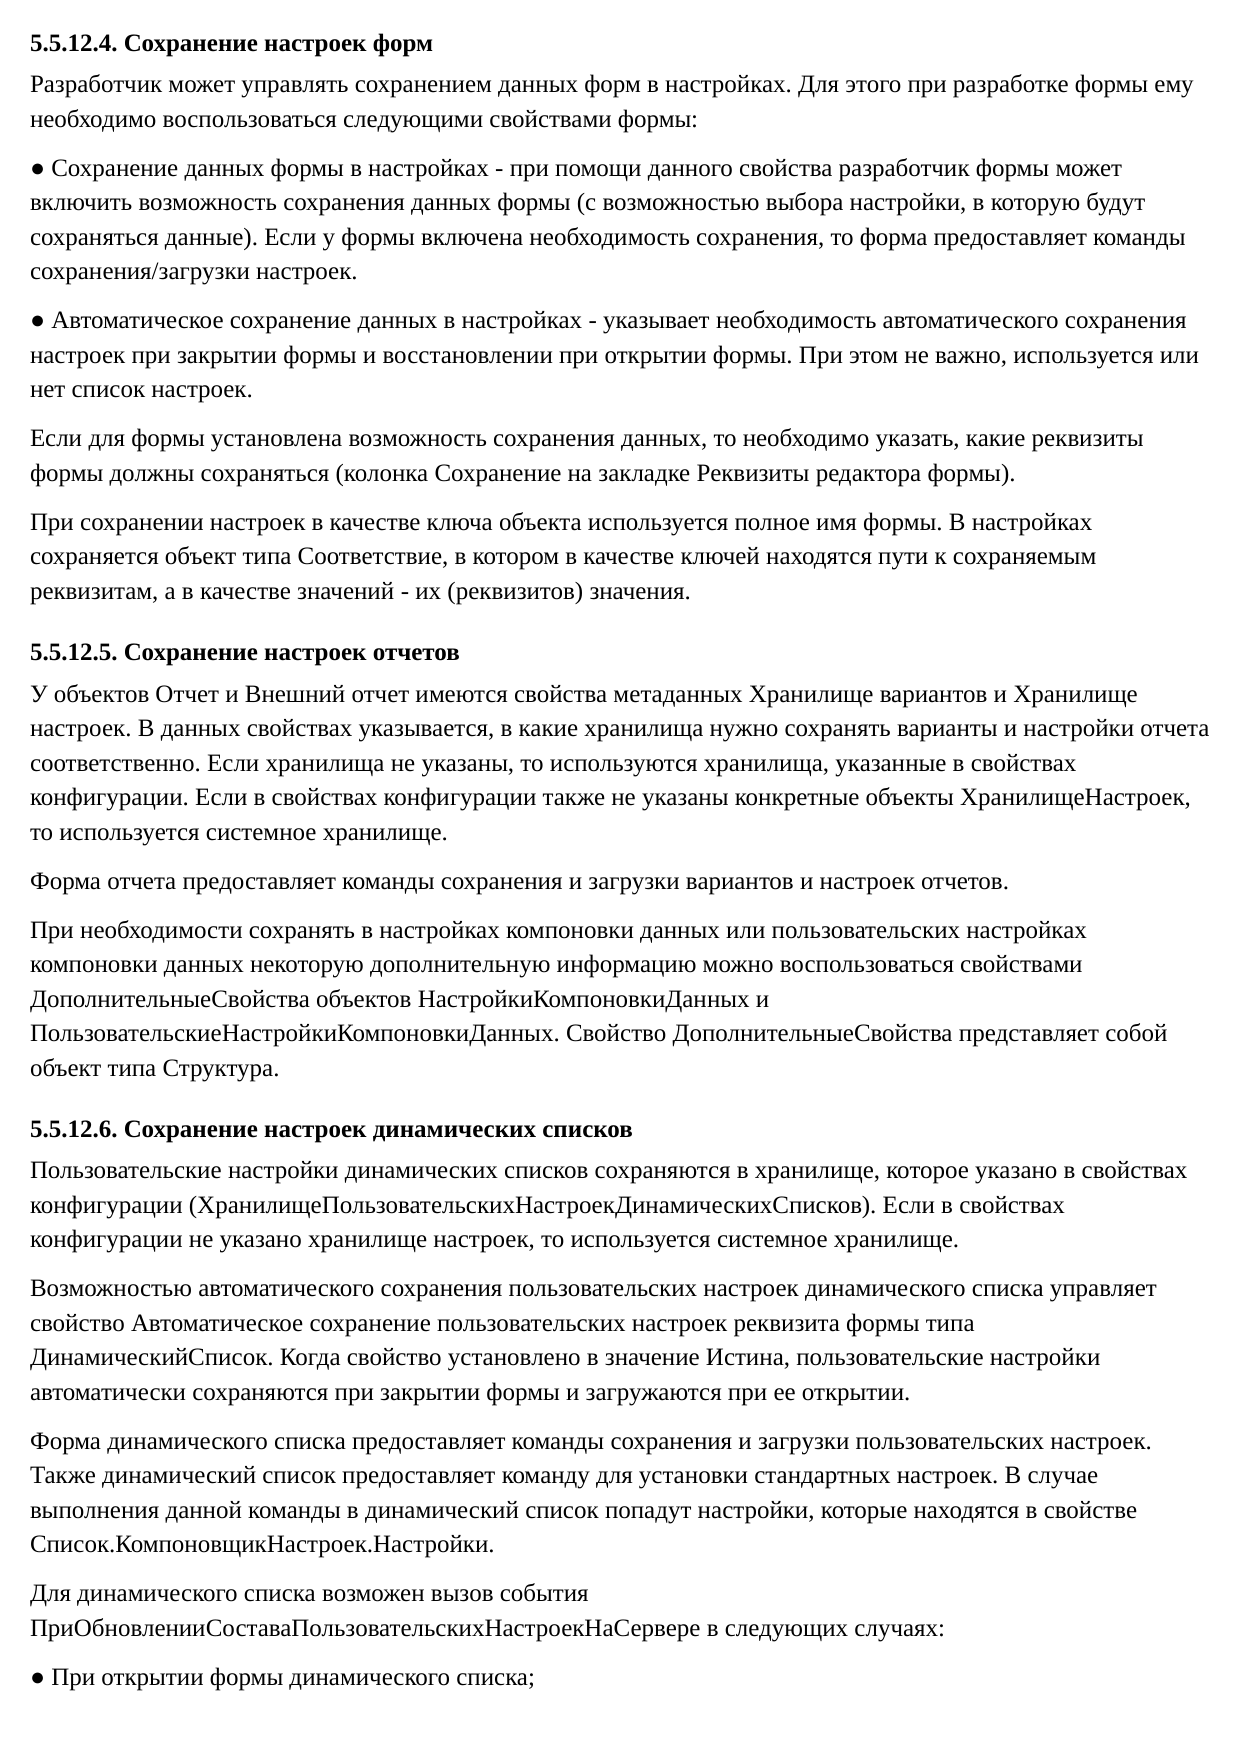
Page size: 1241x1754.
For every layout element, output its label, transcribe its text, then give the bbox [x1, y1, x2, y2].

text Если для формы установлена возможность сохранения данных, то необходимо указать, какие реквизиты формы должны сохраняться (колонка Сохранение на закладке Реквизиты редактора формы). [30, 423, 1211, 487]
text Для динамического списка возможен вызов события ПриОбновленииСоставаПользовательскихНастроекНаСервере в следующих случаях: [30, 1578, 1211, 1642]
text Пользовательские настройки динамических списков сохраняются в хранилище, которое указано в свойствах конфигурации (ХранилищеПользовательскихНастроекДинамическихСписков). Если в свойствах конфигурации не указано хранилище настроек, то используется системное хранилище. [30, 1156, 1211, 1253]
subtitle 5.5.12.5. Сохранение настроек отчетов [30, 637, 1211, 666]
text Форма отчета предоставляет команды сохранения и загрузки вариантов и настроек отчетов. [30, 866, 1211, 894]
text Форма динамического списка предоставляет команды сохранения и загрузки пользовательских настроек. Также динамический список предоставляет команду для установки стандартных настроек. В случае выполнения данной команды в динамический список попадут настройки, которые находятся в свойстве Список.КомпоновщикНастроек.Настройки. [30, 1426, 1211, 1558]
text Разработчик может управлять сохранением данных форм в настройках. Для этого при разработке формы ему необходимо воспользоваться следующими свойствами формы: [30, 69, 1211, 133]
text ● При открытии формы динамического списка; [30, 1662, 1211, 1691]
text Возможностью автоматического сохранения пользовательских настроек динамического списка управляет свойство Автоматическое сохранение пользовательских настроек реквизита формы типа ДинамическийСписок. Когда свойство установлено в значение Истина, пользовательские настройки автоматически сохраняются при закрытии формы и загружаются при ее открытии. [30, 1273, 1211, 1406]
text ● Автоматическое сохранение данных в настройках ‑ указывает необходимость автоматического сохранения настроек при закрытии формы и восстановлении при открытии формы. При этом не важно, используется или нет список настроек. [30, 305, 1211, 403]
text При сохранении настроек в качестве ключа объекта используется полное имя формы. В настройках сохраняется объект типа Соответствие, в котором в качестве ключей находятся пути к сохраняемым реквизитам, а в качестве значений ‑ их (реквизитов) значения. [30, 507, 1211, 605]
text У объектов Отчет и Внешний отчет имеются свойства метаданных Хранилище вариантов и Хранилище настроек. В данных свойствах указывается, в какие хранилища нужно сохранять варианты и настройки отчета соответственно. Если хранилища не указаны, то используются хранилища, указанные в свойствах конфигурации. Если в свойствах конфигурации также не указаны конкретные объекты ХранилищеНастроек, то используется системное хранилище. [30, 679, 1211, 845]
subtitle 5.5.12.6. Сохранение настроек динамических списков [30, 1114, 1211, 1143]
text ● Сохранение данных формы в настройках ‑ при помощи данного свойства разработчик формы может включить возможность сохранения данных формы (с возможностью выбора настройки, в которую будут сохраняться данные). Если у формы включена необходимость сохранения, то форма предоставляет команды сохранения/загрузки настроек. [30, 153, 1211, 285]
subtitle 5.5.12.4. Сохранение настроек форм [30, 28, 1211, 57]
text При необходимости сохранять в настройках компоновки данных или пользовательских настройках компоновки данных некоторую дополнительную информацию можно воспользоваться свойствами ДополнительныеСвойства объектов НастройкиКомпоновкиДанных и ПользовательскиеНастройкиКомпоновкиДанных. Свойство ДополнительныеСвойства представляет собой объект типа Структура. [30, 915, 1211, 1081]
